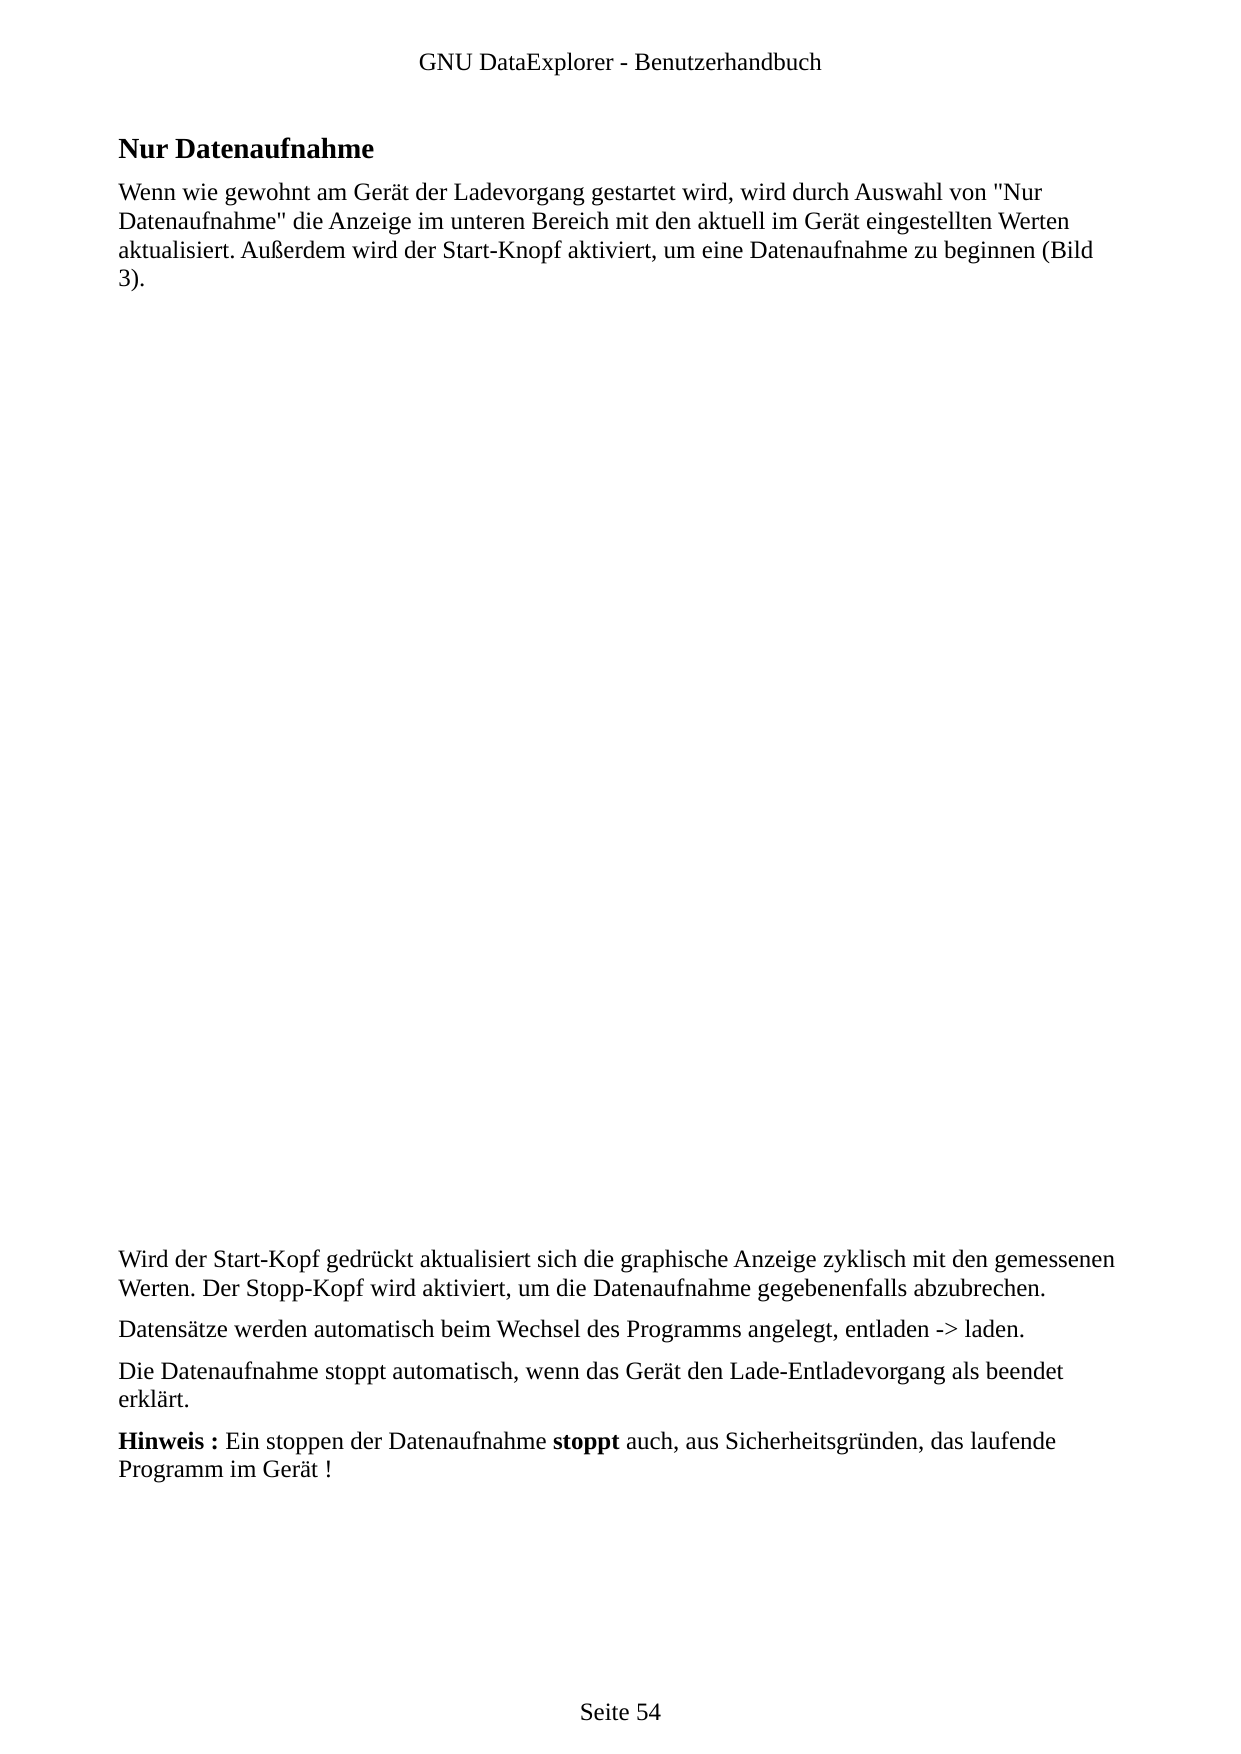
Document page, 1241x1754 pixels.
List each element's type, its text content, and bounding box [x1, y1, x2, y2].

text Wird der Start-Kopf gedrückt aktualisiert sich die graphische Anzeige zyklisch mit den gemessenen Werten. Der Stopp-Kopf wird aktiviert, um die Datenaufnahme gegebenenfalls abzubrechen. [118, 1244, 1122, 1302]
text Die Datenaufnahme stoppt automatisch, wenn das Gerät den Lade-Entladevorgang als beendet erklärt. [118, 1356, 1122, 1413]
text Datensätze werden automatisch beim Wechsel des Programms angelegt, entladen -> laden. [118, 1314, 1122, 1343]
text Hinweis : Ein stoppen der Datenaufnahme stoppt auch, aus Sicherheitsgründen, das laufende Programm im Gerät ! [118, 1426, 1122, 1483]
subtitle Nur Datenaufnahme [118, 131, 1122, 165]
text Wenn wie gewohnt am Gerät der Ladevorgang gestartet wird, wird durch Auswahl von "Nur Datenaufnahme" die Anzeige im unteren Bereich mit den aktuell im Gerät eingestellten Werten aktualisiert. Außerdem wird der Start-Knopf aktiviert, um eine Datenaufnahme zu beginnen (Bild 3). [118, 177, 1122, 292]
